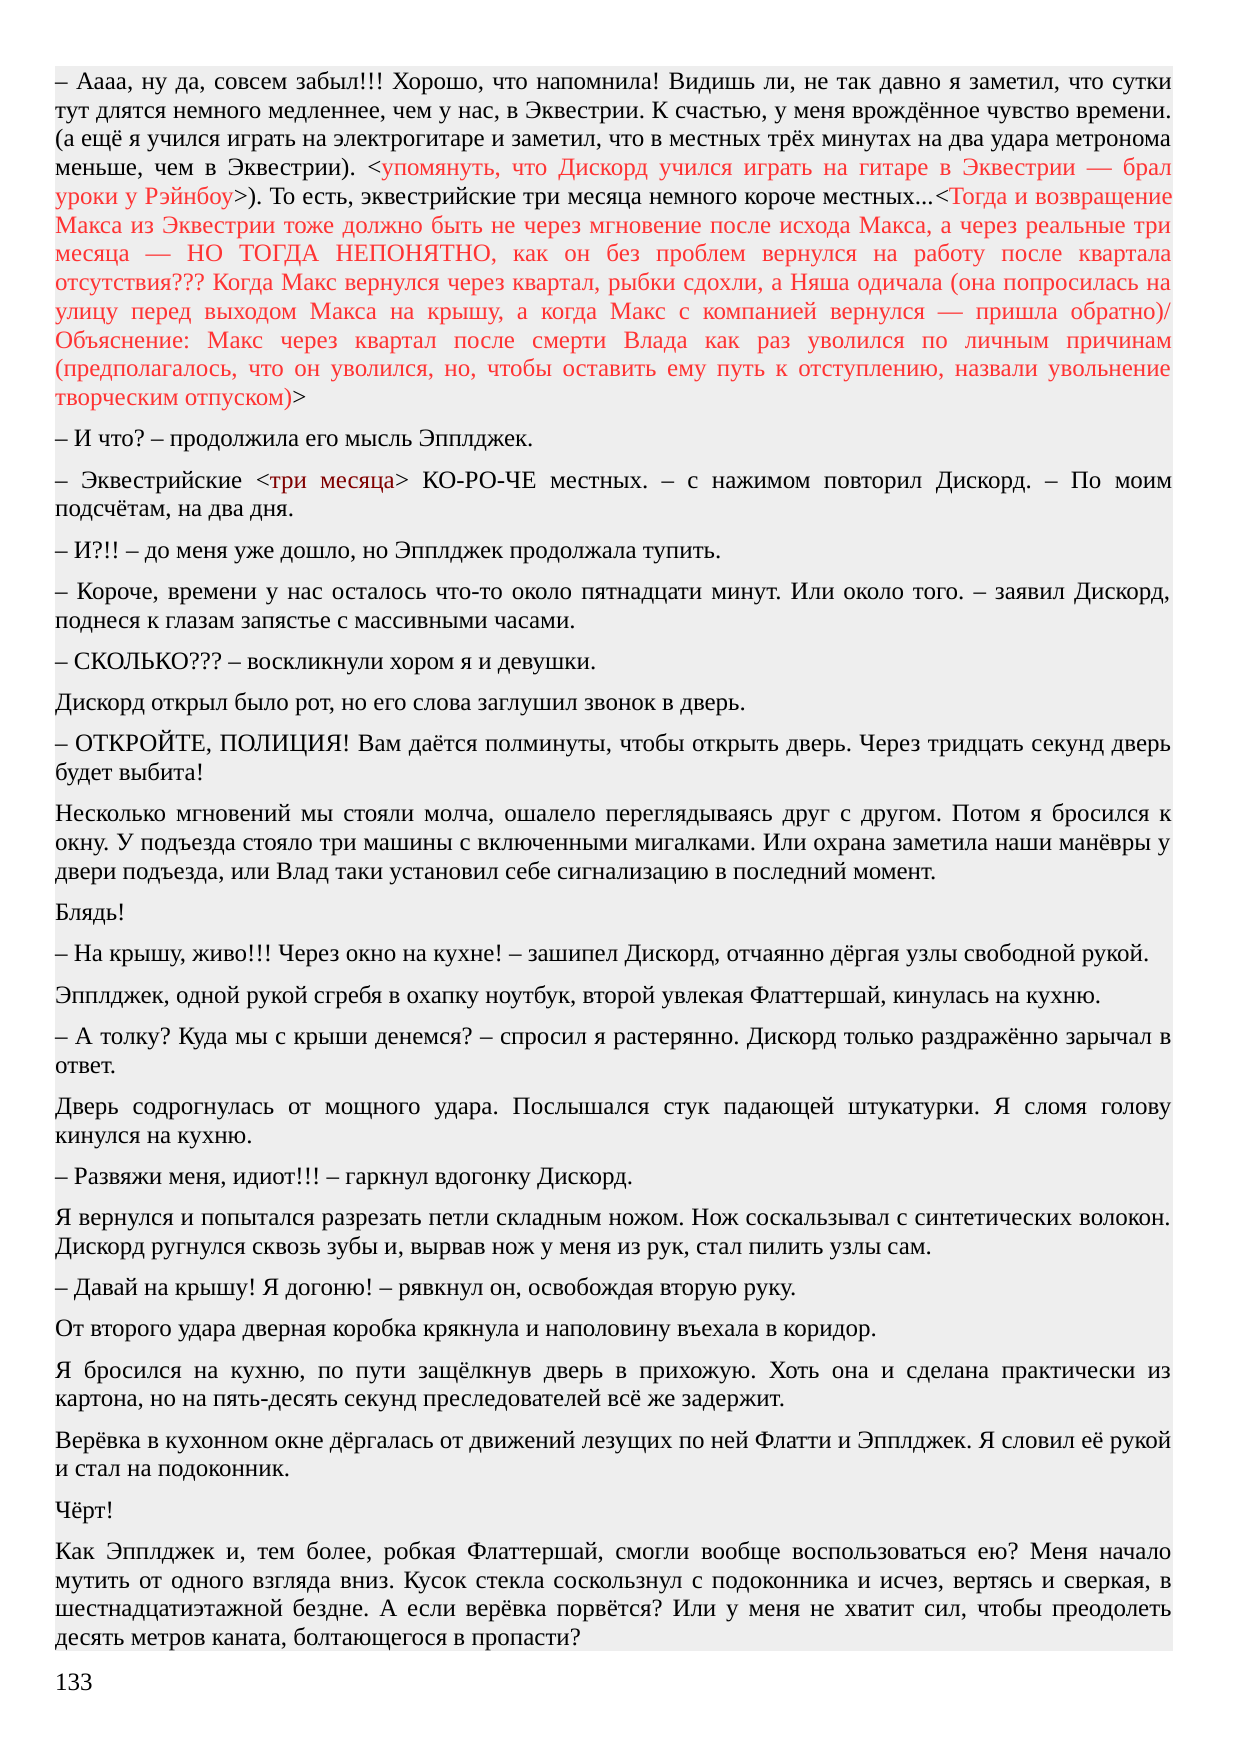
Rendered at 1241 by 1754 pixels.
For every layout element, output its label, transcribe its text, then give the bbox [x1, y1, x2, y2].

text От второго удара дверная коробка крякнула и наполовину въехала в коридор. [55, 1313, 1173, 1342]
text Блядь! [55, 897, 1173, 926]
text Верёвка в кухонном окне дёргалась от движений лезущих по ней Флатти и Эпплджек. Я словил её рукой и стал на подоконник. [55, 1425, 1173, 1482]
text – На крышу, живо!!! Через окно на кухне! – зашипел Дискорд, отчаянно дёргая узлы свободной рукой. [55, 938, 1173, 967]
text – Давай на крышу! Я догоню! – рявкнул он, освобождая вторую руку. [55, 1272, 1173, 1301]
text Я вернулся и попытался разрезать петли складным ножом. Нож соскальзывал с синтетических волокон. Дискорд ругнулся сквозь зубы и, вырвав нож у меня из рук, стал пилить узлы сам. [55, 1202, 1173, 1260]
text – И что? – продолжила его мысль Эпплджек. [55, 423, 1173, 452]
text – СКОЛЬКО??? – воскликнули хором я и девушки. [55, 646, 1173, 675]
text Несколько мгновений мы стояли молча, ошалело переглядываясь друг с другом. Потом я бросился к окну. У подъезда стояло три машины с включенными мигалками. Или охрана заметила наши манёвры у двери подъезда, или Влад таки установил себе сигнализацию в последний момент. [55, 798, 1173, 885]
text Как Эпплджек и, тем более, робкая Флаттершай, смогли вообще воспользоваться ею? Меня начало мутить от одного взгляда вниз. Кусок стекла соскользнул с подоконника и исчез, вертясь и сверкая, в шестнадцатиэтажной бездне. А если верёвка порвётся? Или у меня не хватит сил, чтобы преодолеть десять метров каната, болтающегося в пропасти? [55, 1536, 1173, 1651]
text – Развяжи меня, идиот!!! – гаркнул вдогонку Дискорд. [55, 1161, 1173, 1190]
text – И?!! – до меня уже дошло, но Эпплджек продолжала тупить. [55, 535, 1173, 563]
text Чёрт! [55, 1495, 1173, 1523]
text – А толку? Куда мы с крыши денемся? – спросил я растерянно. Дискорд только раздражённо зарычал в ответ. [55, 1021, 1173, 1078]
text Я бросился на кухню, по пути защёлкнув дверь в прихожую. Хоть она и сделана практически из картона, но на пять-десять секунд преследователей всё же задержит. [55, 1355, 1173, 1412]
text Дискорд открыл было рот, но его слова заглушил звонок в дверь. [55, 687, 1173, 716]
text – Короче, времени у нас осталось что-то около пятнадцати минут. Или около того. – заявил Дискорд, поднеся к глазам запястье с массивными часами. [55, 576, 1173, 633]
text – ОТКРОЙТЕ, ПОЛИЦИЯ! Вам даётся полминуты, чтобы открыть дверь. Через тридцать секунд дверь будет выбита! [55, 728, 1173, 786]
text Дверь содрогнулась от мощного удара. Послышался стук падающей штукатурки. Я сломя голову кинулся на кухню. [55, 1091, 1173, 1148]
text – Эквестрийские <три месяца> КО-РО-ЧЕ местных. – с нажимом повторил Дискорд. – По моим подсчётам, на два дня. [55, 465, 1173, 522]
text – Аааа, ну да, совсем забыл!!! Хорошо, что напомнила! Видишь ли, не так давно я заметил, что сутки тут длятся немного медленнее, чем у нас, в Эквестрии. К счастью, у меня врождённое чувство времени. (а ещё я учился играть на электрогитаре и заметил, что в местных трёх минутах на два удара метронома меньше, чем в Эквестрии). <упомянуть, что Дискорд учился играть на гитаре в Эквестрии — брал уроки у Рэйнбоу>). То есть, эквестрийские три месяца немного короче местных...<Тогда и возвращение Макса из Эквестрии тоже должно быть не через мгновение после исхода Макса, а через реальные три месяца — НО ТОГДА НЕПОНЯТНО, как он без проблем вернулся на работу после квартала отсутствия??? Когда Макс вернулся через квартал, рыбки сдохли, а Няша одичала (она попросилась на улицу перед выходом Макса на крышу, а когда Макс с компанией вернулся — пришла обратно)/ Объяснение: Макс через квартал после смерти Влада как раз уволился по личным причинам (предполагалось, что он уволился, но, чтобы оставить ему путь к отступлению, назвали увольнение творческим отпуском)> [55, 66, 1173, 411]
text Эпплджек, одной рукой сгребя в охапку ноутбук, второй увлекая Флаттершай, кинулась на кухню. [55, 980, 1173, 1008]
